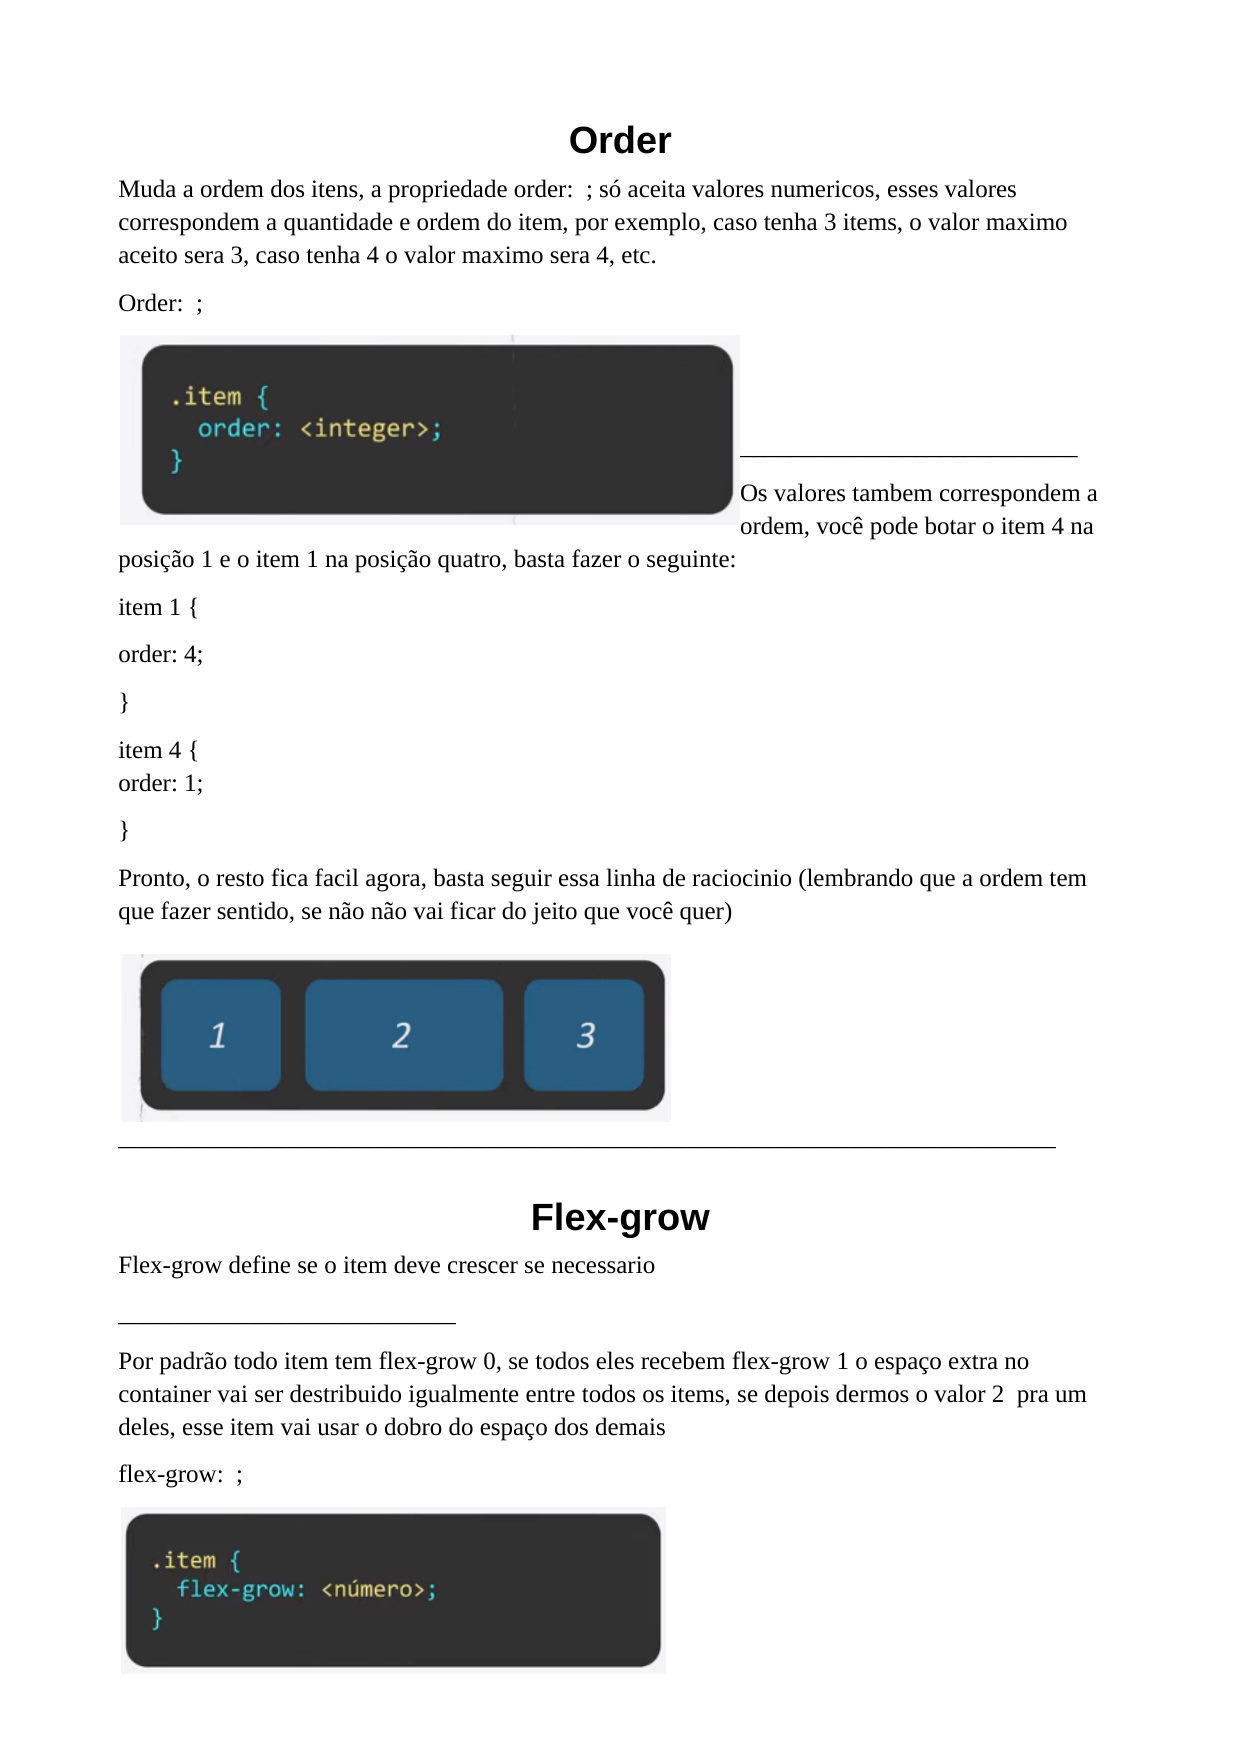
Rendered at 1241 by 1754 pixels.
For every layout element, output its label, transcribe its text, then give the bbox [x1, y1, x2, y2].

picture [120, 335, 740, 525]
text ___________________________ [118, 1298, 1122, 1327]
text Os valores tambem correspondem a ordem, você pode botar o item 4 na posição 1 e o item 1 na posição quatro, basta fazer o seguinte: [118, 478, 1122, 573]
text Por padrão todo item tem flex-grow 0, se todos eles recebem flex-grow 1 o espaço extra no container vai ser destribuido igualmente entre todos os items, se depois dermos o valor 2 pra um deles, esse item vai usar o dobro do espaço dos demais [118, 1346, 1122, 1441]
text ___________________________________________________________________________ [118, 1086, 1122, 1151]
text } [118, 687, 1122, 716]
text Muda a ordem dos itens, a propriedade order: ; só aceita valores numericos, esses valores correspondem a quantidade e ordem do item, por exemplo, caso tenha 3 items, o valor maximo aceito sera 3, caso tenha 4 o valor maximo sera 4, etc. [118, 174, 1122, 269]
picture [121, 954, 671, 1122]
subtitle Flex-grow [118, 1194, 1122, 1238]
text Flex-grow define se o item deve crescer se necessario [118, 1251, 1122, 1279]
text item 4 { order: 1; [118, 735, 1122, 797]
text item 1 { [118, 592, 1122, 621]
text Pronto, o resto fica facil agora, basta seguir essa linha de raciocinio (lembrando que a ordem tem que fazer sentido, se não não vai ficar do jeito que você quer) [118, 863, 1122, 925]
subtitle Order [118, 118, 1122, 162]
text ___________________________ [740, 431, 1122, 459]
text } [118, 815, 1122, 844]
text flex-grow: ; [118, 1459, 1122, 1488]
picture [121, 1507, 667, 1674]
text order: 4; [118, 639, 1122, 668]
text Order: ; [118, 288, 1122, 317]
